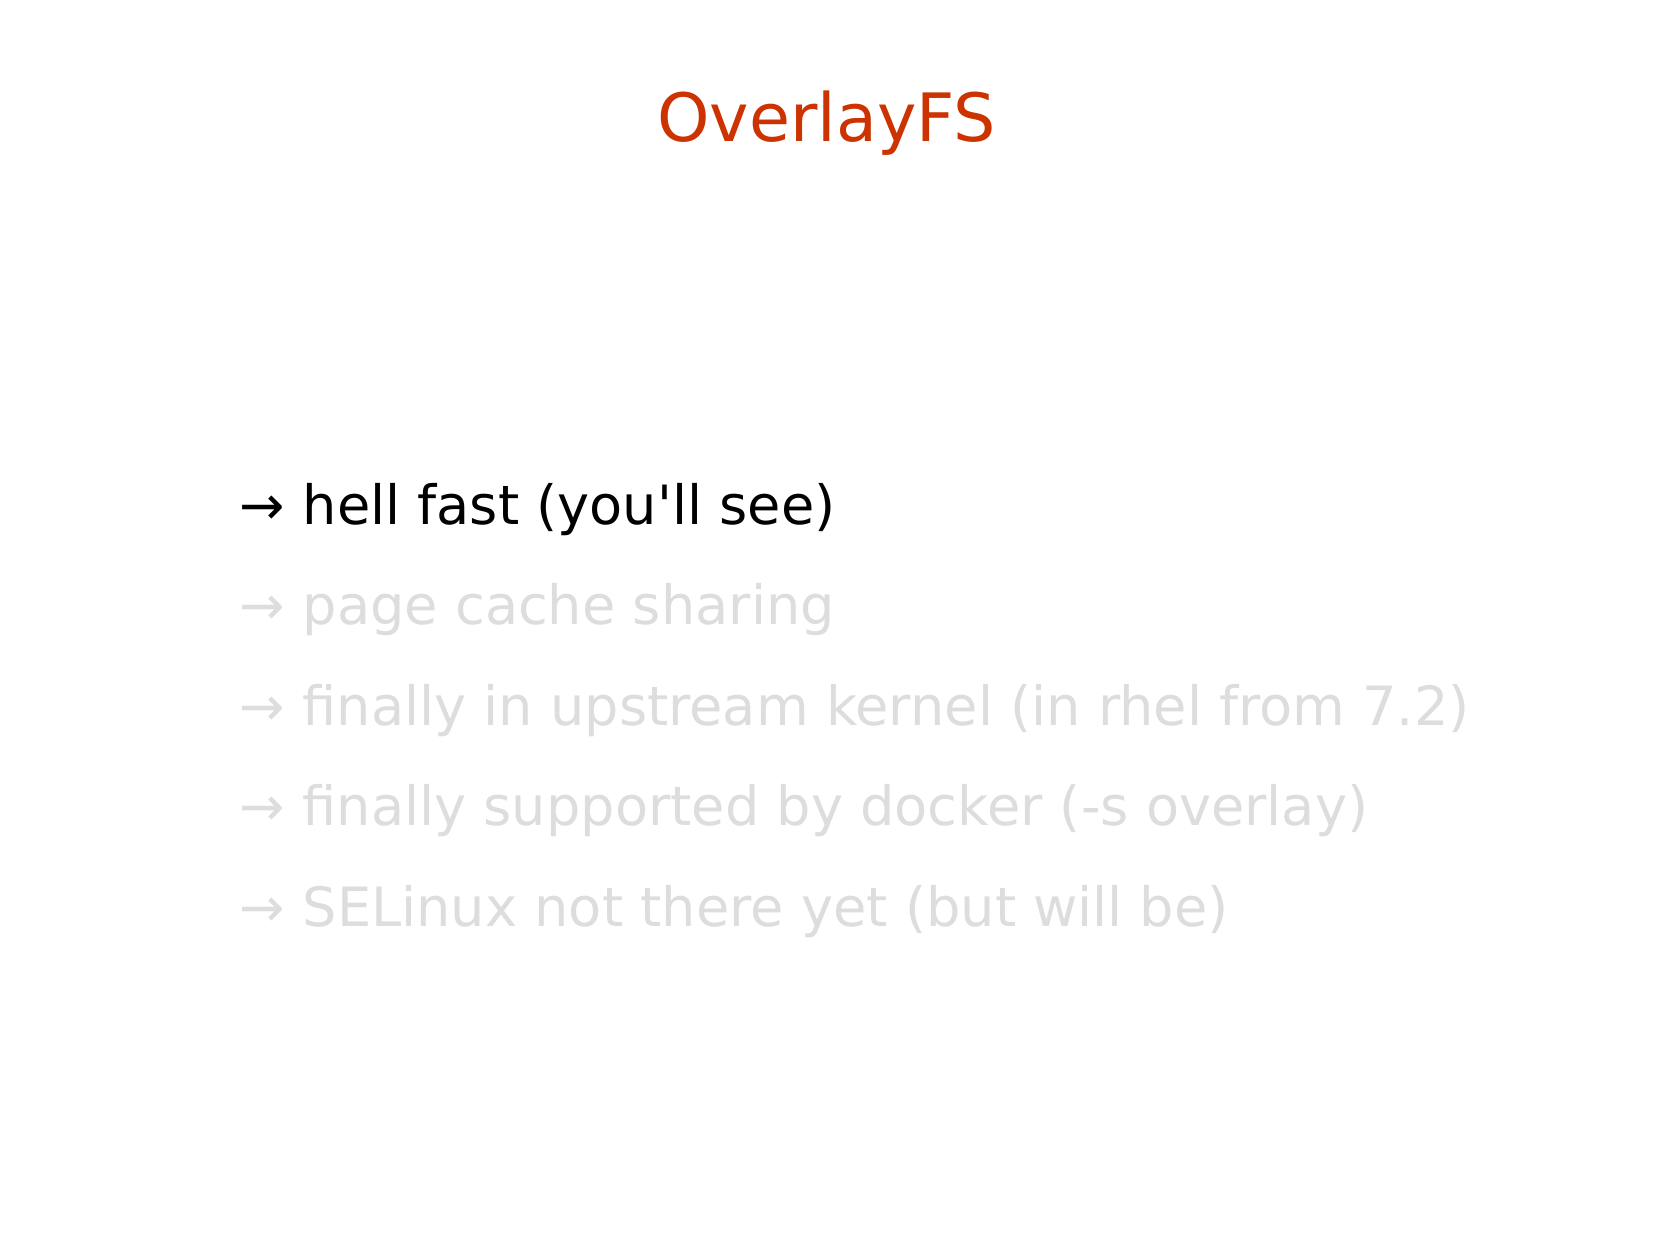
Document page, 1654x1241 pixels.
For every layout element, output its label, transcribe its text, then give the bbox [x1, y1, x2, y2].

text_box → hell fast (you'll see) → page cache sharing → finally in upstream kernel (in rhel from 7.2) → finally supported by docker (-s overlay) → SELinux not there yet (but will be) [225, 435, 1516, 946]
text_box OverlayFS [642, 72, 1012, 166]
